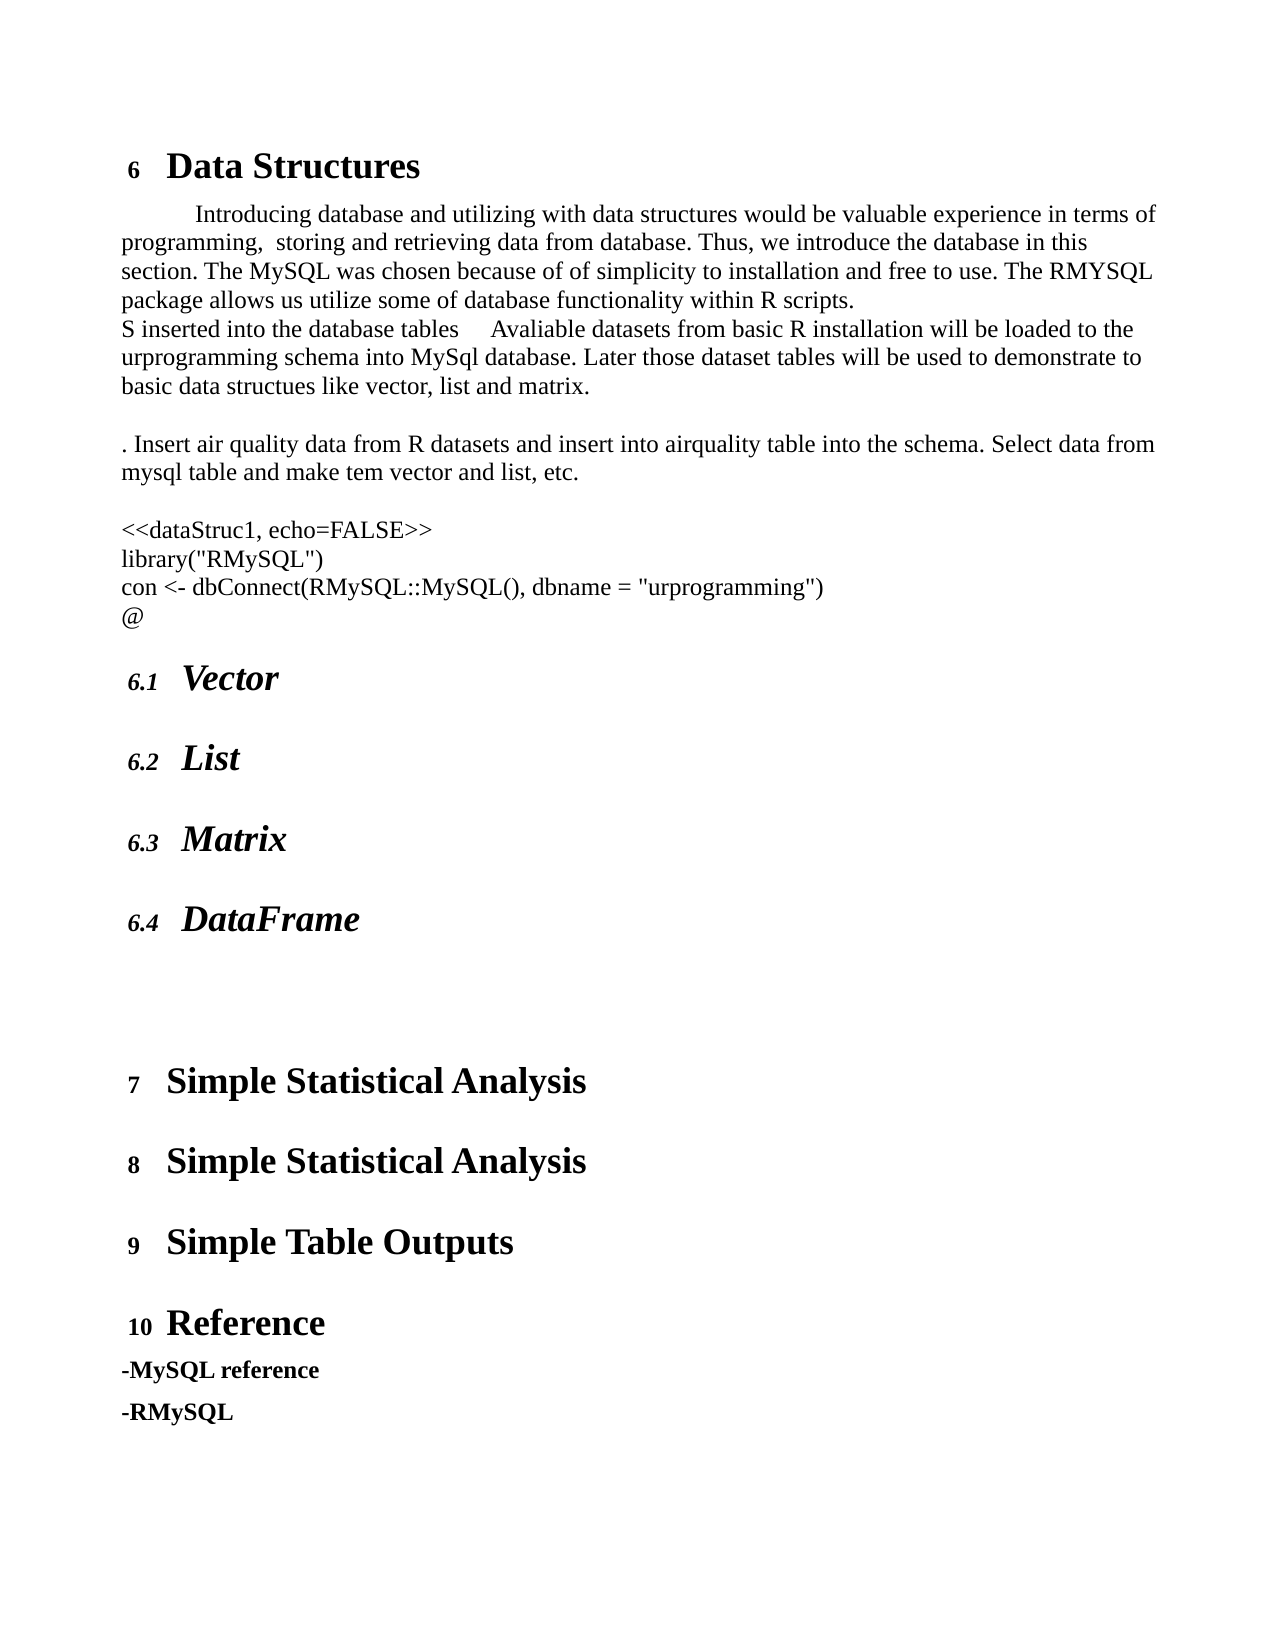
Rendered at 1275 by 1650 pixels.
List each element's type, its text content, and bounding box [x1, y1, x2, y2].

subtitle Simple Statistical Analysis [121, 1139, 1158, 1182]
subtitle List [121, 736, 1158, 779]
subtitle Reference [121, 1300, 1158, 1343]
text @ [121, 601, 1158, 630]
text S inserted into the database tables Avaliable datasets from basic R installation will be loaded to the urprogramming schema into MySql database. Later those dataset tables will be used to demonstrate to basic data structues like vector, list and matrix. [121, 314, 1158, 400]
text -RMySQL [121, 1397, 1158, 1426]
text -MySQL reference [121, 1356, 1158, 1384]
subtitle Data Structures [121, 143, 1158, 186]
text . Insert air quality data from R datasets and insert into airquality table into the schema. Select data from mysql table and make tem vector and list, etc. [121, 429, 1158, 486]
subtitle Simple Statistical Analysis [121, 1058, 1158, 1101]
subtitle Vector [121, 655, 1158, 698]
text con <- dbConnect(RMySQL::MySQL(), dbname = "urprogramming") [121, 572, 1158, 601]
subtitle Matrix [121, 816, 1158, 859]
subtitle DataFrame [121, 897, 1158, 940]
text library("RMySQL") [121, 544, 1158, 572]
text <<dataStruc1, echo=FALSE>> [121, 515, 1158, 544]
subtitle Simple Table Outputs [121, 1219, 1158, 1262]
text Introducing database and utilizing with data structures would be valuable experience in terms of programming, storing and retrieving data from database. Thus, we introduce the database in this section. The MySQL was chosen because of of simplicity to installation and free to use. The RMYSQL package allows us utilize some of database functionality within R scripts. [121, 199, 1158, 314]
